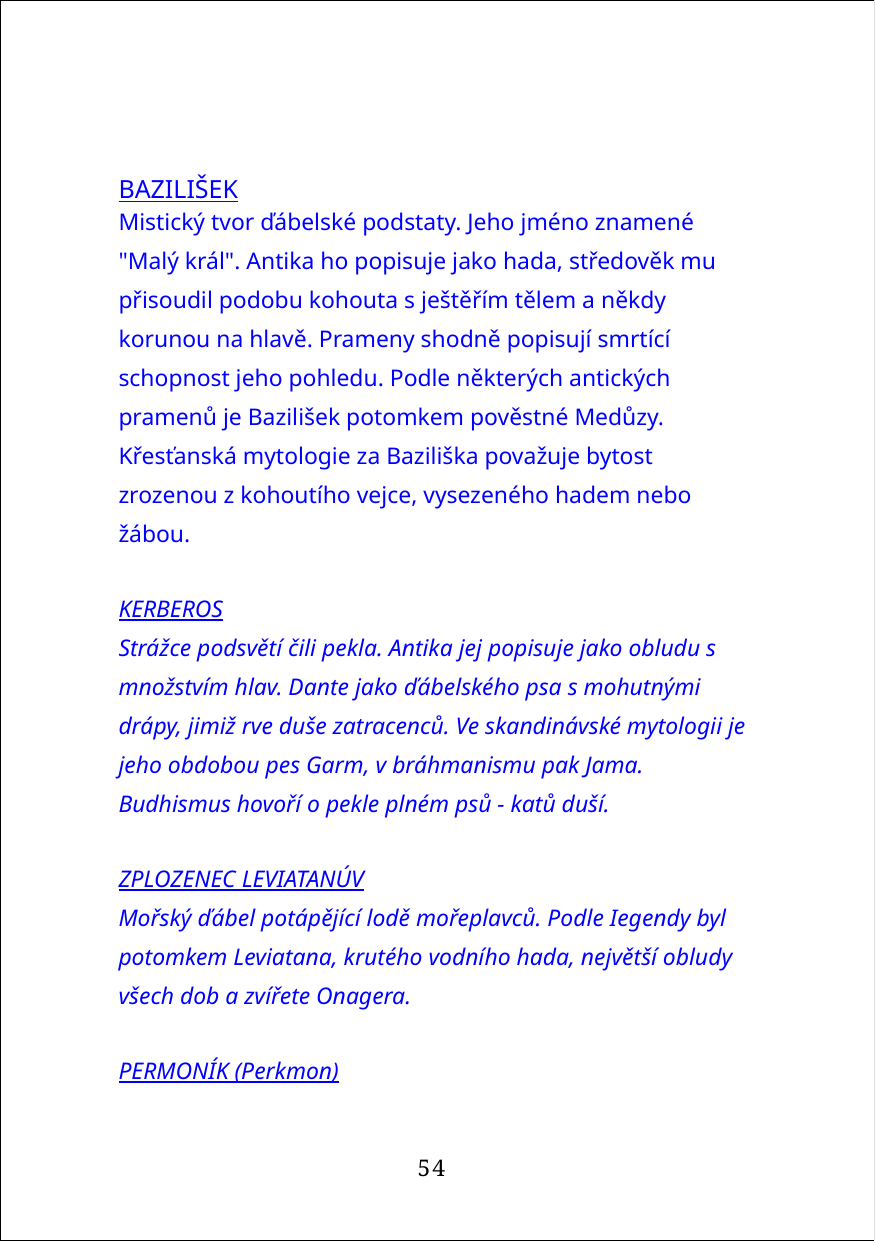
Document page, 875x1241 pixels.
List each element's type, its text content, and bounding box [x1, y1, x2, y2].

text Mořský ďábel potápějící lodě mořeplavců. Podle Iegendy byl potomkem Leviatana, krutého vodního hada, největší obludy všech dob a zvířete Onagera. [118, 902, 756, 1011]
subtitle BAZILIŠEK [118, 172, 756, 206]
text ZPLOZENEC LEVIATANÚV [118, 863, 756, 894]
text PERMONÍK (Perkmon) [118, 1054, 756, 1086]
text Strážce podsvětí čili pekla. Antika jej popisuje jako obludu s množstvím hlav. Dante jako ďábelského psa s mohutnými drápy, jimiž rve duše zatracenců. Ve skandinávské mytologii je jeho obdobou pes Garm, v bráhmanismu pak Jama. Budhismus hovoří o pekle plném psů - katů duší. [118, 632, 756, 819]
text Mistický tvor ďábelské podstaty. Jeho jméno znamené "Malý král". Antika ho popisuje jako hada, středověk mu přisoudil podobu kohouta s ještěřím tělem a někdy korunou na hlavě. Prameny shodně popisují smrtící schopnost jeho pohledu. Podle některých antických pramenů je Bazilišek potomkem pověstné Medůzy. Křesťanská mytologie za Baziliška považuje bytost zrozenou z kohoutího vejce, vysezeného hadem nebo žábou. [118, 206, 756, 549]
text KERBEROS [118, 593, 756, 624]
